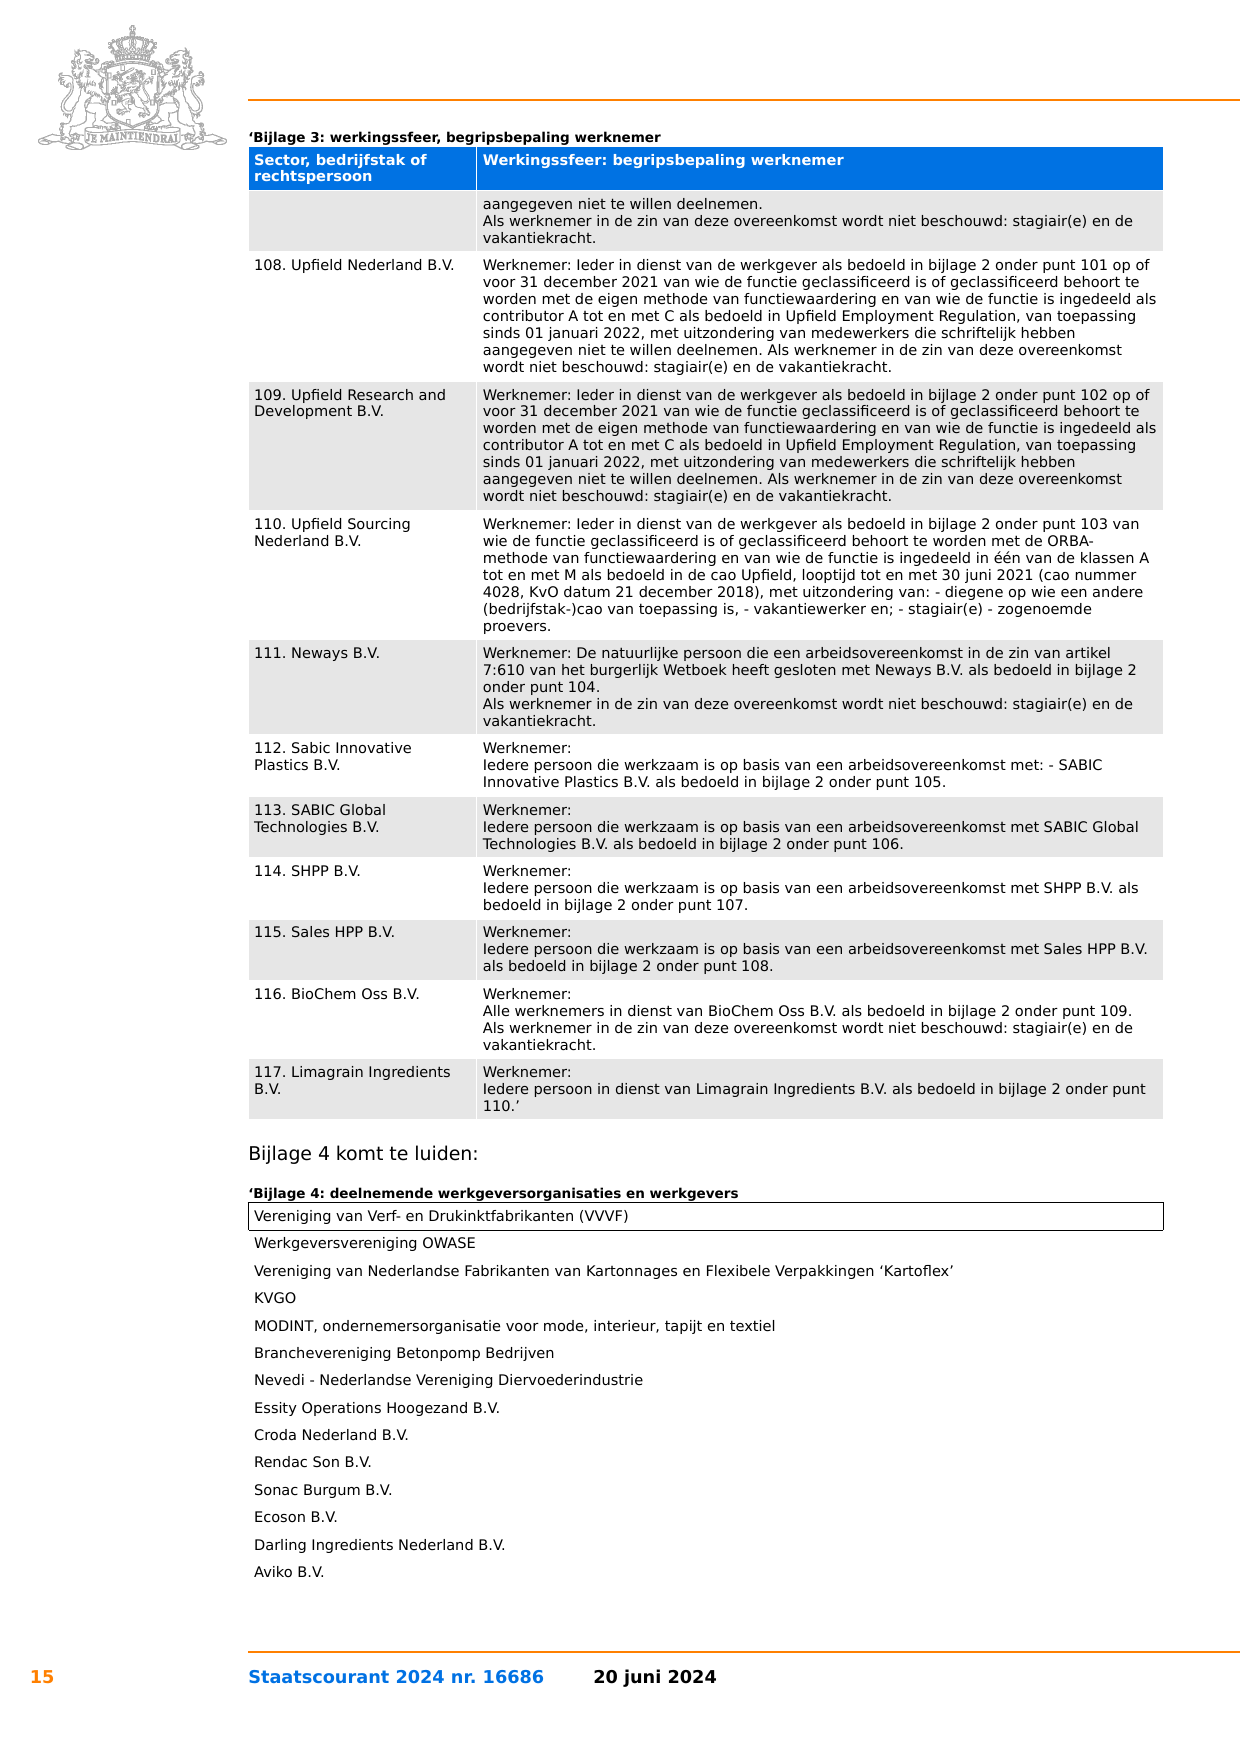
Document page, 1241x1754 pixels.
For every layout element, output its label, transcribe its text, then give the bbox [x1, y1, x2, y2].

table_cell Aviko B.V. [249, 1559, 1163, 1586]
table_cell Werknemer: Ieder in dienst van de werkgever als bedoeld in bijlage 2 onder punt 103 van wie de functie geclassificeerd is of geclassificeerd behoort te worden met de ORBA-methode van functiewaardering en van wie de functie is ingedeeld in één van de klassen A tot en met M als bedoeld in de cao Upfield, looptijd tot en met 30 juni 2021 (cao nummer 4028, KvO datum 21 december 2018), met uitzondering van: - diegene op wie een andere (bedrijfstak-)cao van toepassing is, - vakantiewerker en; - stagiair(e) - zogenoemde proevers. [477, 511, 1163, 639]
table_cell Croda Nederland B.V. [249, 1422, 1163, 1449]
table_cell MODINT, ondernemersorganisatie voor mode, interieur, tapijt en textiel [249, 1313, 1163, 1339]
table_cell Vereniging van Nederlandse Fabrikanten van Kartonnages en Flexibele Verpakkingen ‘Kartoflex’ [249, 1258, 1163, 1284]
table_cell Werkingssfeer: begripsbepaling werknemer [477, 147, 1163, 190]
table_cell 112. Sabic Innovative Plastics B.V. [249, 736, 476, 796]
table_cell Werknemer: Ieder in dienst van de werkgever als bedoeld in bijlage 2 onder punt 101 op of voor 31 december 2021 van wie de functie geclassificeerd is of geclassificeerd behoort te worden met de eigen methode van functiewaardering en van wie de functie is ingedeeld als contributor A tot en met C als bedoeld in Upfield Employment Regulation, van toepassing sinds 01 januari 2022, met uitzondering van medewerkers die schriftelijk hebben aangegeven niet te willen deelnemen. Als werknemer in de zin van deze overeenkomst wordt niet beschouwd: stagiair(e) en de vakantiekracht. [477, 253, 1163, 381]
table_cell 109. Upfield Research and Development B.V. [249, 382, 476, 510]
table_cell 108. Upfield Nederland B.V. [249, 253, 476, 381]
table_header ‘Bijlage 3: werkingssfeer, begripsbepaling werknemer [248, 130, 1163, 146]
table_cell Werknemer: Iedere persoon in dienst van Limagrain Ingredients B.V. als bedoeld in bijlage 2 onder punt 110.’ [477, 1059, 1163, 1119]
table_cell Ecoson B.V. [249, 1505, 1163, 1531]
table_cell Werknemer: Ieder in dienst van de werkgever als bedoeld in bijlage 2 onder punt 102 op of voor 31 december 2021 van wie de functie geclassificeerd is of geclassificeerd behoort te worden met de eigen methode van functiewaardering en van wie de functie is ingedeeld als contributor A tot en met C als bedoeld in Upfield Employment Regulation, van toepassing sinds 01 januari 2022, met uitzondering van medewerkers die schriftelijk hebben aangegeven niet te willen deelnemen. Als werknemer in de zin van deze overeenkomst wordt niet beschouwd: stagiair(e) en de vakantiekracht. [477, 382, 1163, 510]
table_cell 110. Upfield Sourcing Nederland B.V. [249, 511, 476, 639]
picture [38, 25, 227, 150]
table_header ‘Bijlage 4: deelnemende werkgeversorganisaties en werkgevers [248, 1186, 1163, 1202]
table_cell Rendac Son B.V. [249, 1450, 1163, 1476]
table_cell KVGO [249, 1285, 1163, 1312]
table_cell Essity Operations Hoogezand B.V. [249, 1395, 1163, 1421]
table_cell 114. SHPP B.V. [249, 858, 476, 918]
table_cell Branchevereniging Betonpomp Bedrijven [249, 1340, 1163, 1366]
table_cell 116. BioChem Oss B.V. [249, 981, 476, 1058]
table_cell Sector, bedrijfstak of rechtspersoon [249, 147, 476, 190]
table_cell 113. SABIC Global Technologies B.V. [249, 797, 476, 857]
table_cell Werknemer: De natuurlijke persoon die een arbeidsovereenkomst in de zin van artikel 7:610 van het burgerlijk Wetboek heeft gesloten met Neways B.V. als bedoeld in bijlage 2 onder punt 104. Als werknemer in de zin van deze overeenkomst wordt niet beschouwd: stagiair(e) en de vakantiekracht. [477, 640, 1163, 734]
table_cell aangegeven niet te willen deelnemen. Als werknemer in de zin van deze overeenkomst wordt niet beschouwd: stagiair(e) en de vakantiekracht. [477, 191, 1163, 251]
table_cell Werknemer: Iedere persoon die werkzaam is op basis van een arbeidsovereenkomst met SABIC Global Technologies B.V. als bedoeld in bijlage 2 onder punt 106. [477, 797, 1163, 857]
table_cell 117. Limagrain Ingredients B.V. [249, 1059, 476, 1119]
text Bijlage 4 komt te luiden: [248, 1142, 1163, 1164]
table_cell Werknemer: Iedere persoon die werkzaam is op basis van een arbeidsovereenkomst met Sales HPP B.V. als bedoeld in bijlage 2 onder punt 108. [477, 920, 1163, 980]
table_cell Nevedi - Nederlandse Vereniging Diervoederindustrie [249, 1368, 1163, 1394]
table_cell Werkgeversvereniging OWASE [249, 1231, 1163, 1257]
table_cell 111. Neways B.V. [249, 640, 476, 734]
table_cell Werknemer: Alle werknemers in dienst van BioChem Oss B.V. als bedoeld in bijlage 2 onder punt 109. Als werknemer in de zin van deze overeenkomst wordt niet beschouwd: stagiair(e) en de vakantiekracht. [477, 981, 1163, 1058]
table_cell 115. Sales HPP B.V. [249, 920, 476, 980]
table_cell Sonac Burgum B.V. [249, 1477, 1163, 1503]
table_cell Vereniging van Verf- en Drukinktfabrikanten (VVVF) [249, 1203, 1163, 1229]
table_cell Darling Ingredients Nederland B.V. [249, 1532, 1163, 1558]
table_cell [249, 191, 476, 251]
table_cell Werknemer: Iedere persoon die werkzaam is op basis van een arbeidsovereenkomst met: - SABIC Innovative Plastics B.V. als bedoeld in bijlage 2 onder punt 105. [477, 736, 1163, 796]
table_cell Werknemer: Iedere persoon die werkzaam is op basis van een arbeidsovereenkomst met SHPP B.V. als bedoeld in bijlage 2 onder punt 107. [477, 858, 1163, 918]
